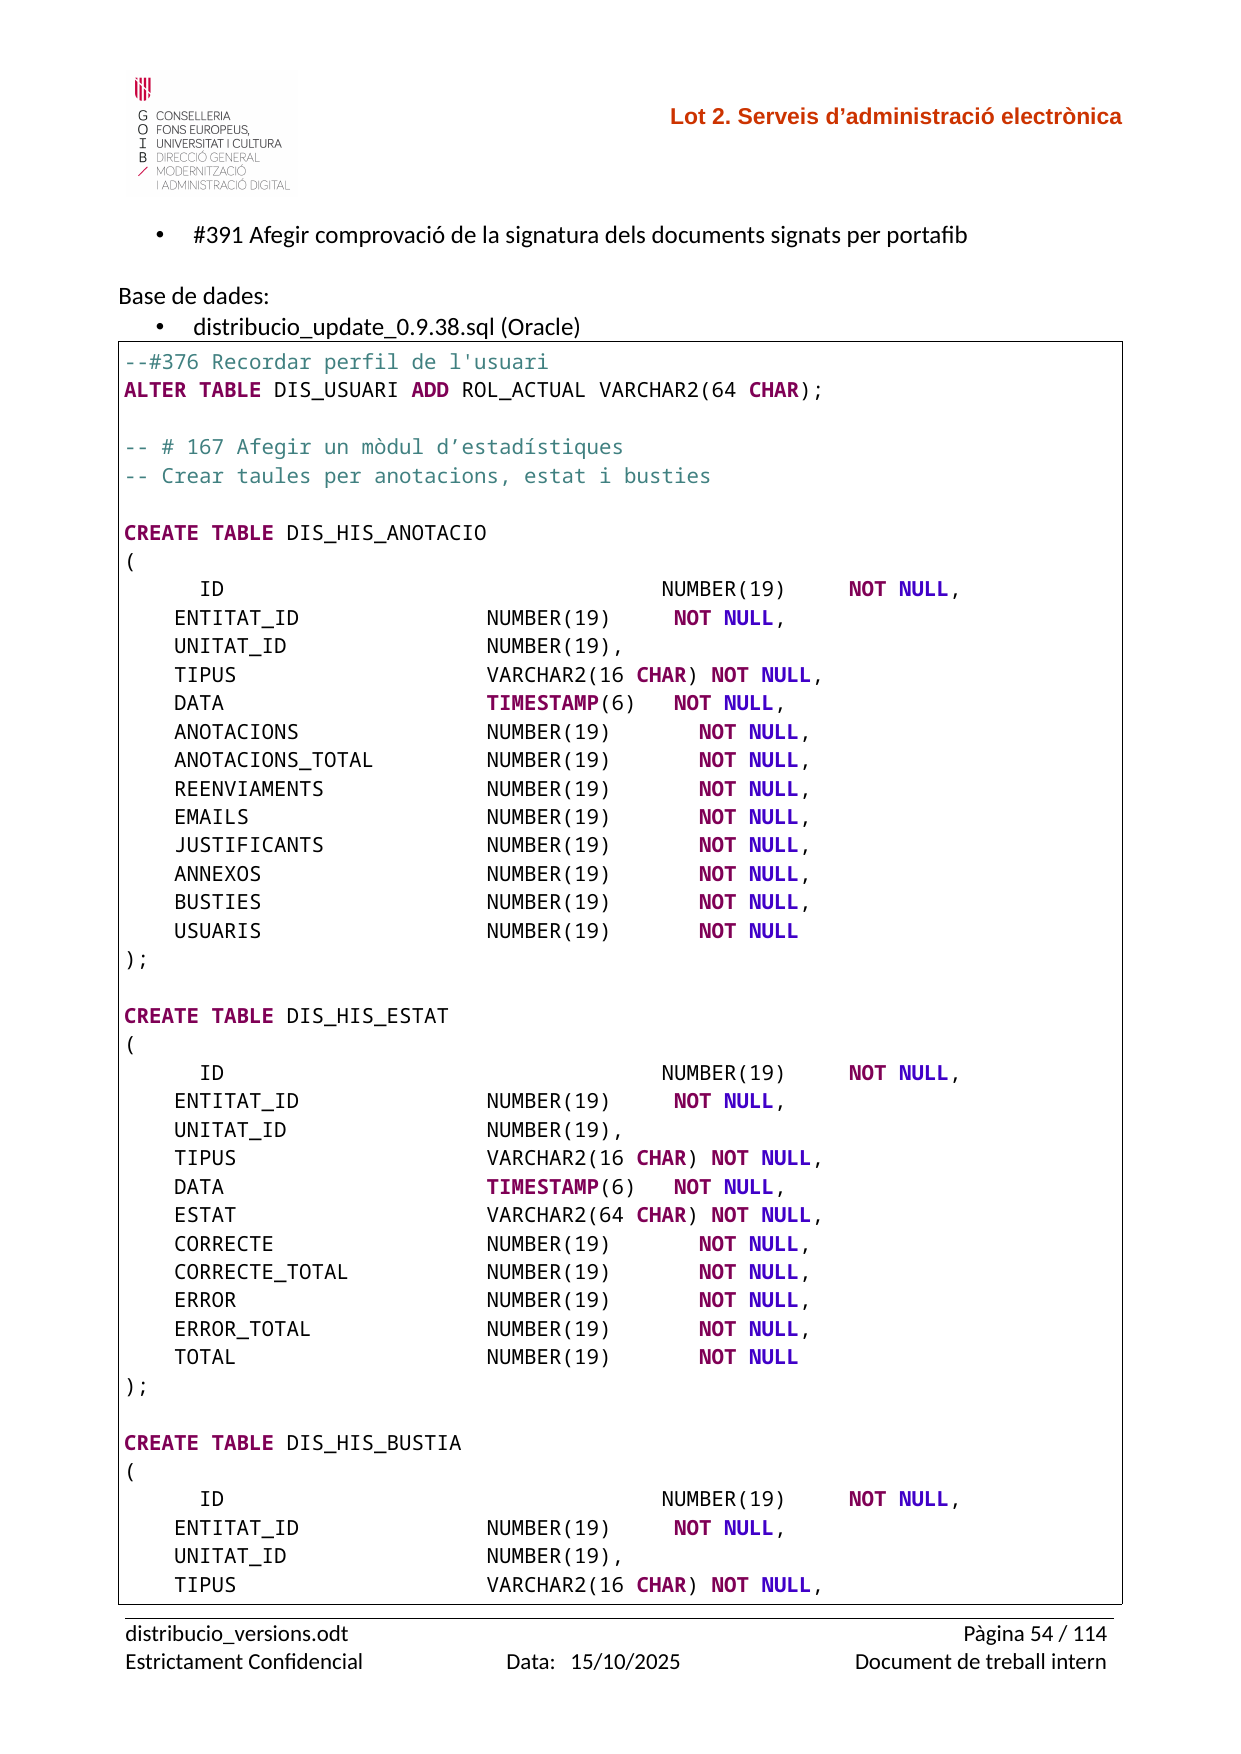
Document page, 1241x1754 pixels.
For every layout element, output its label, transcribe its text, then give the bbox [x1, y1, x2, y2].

table_header --#376 Recordar perfil de l'usuari ALTER TABLE DIS_USUARI ADD ROL_ACTUAL VARCHAR2(64 CHAR); -- # 167 Afegir un mòdul d’estadístiques -- Crear taules per anotacions, estat i busties CREATE TABLE DIS_HIS_ANOTACIO ( ID NUMBER(19) NOT NULL, ENTITAT_ID NUMBER(19) NOT NULL, UNITAT_ID NUMBER(19), TIPUS VARCHAR2(16 CHAR) NOT NULL, DATA TIMESTAMP(6) NOT NULL, ANOTACIONS NUMBER(19) NOT NULL, ANOTACIONS_TOTAL NUMBER(19) NOT NULL, REENVIAMENTS NUMBER(19) NOT NULL, EMAILS NUMBER(19) NOT NULL, JUSTIFICANTS NUMBER(19) NOT NULL, ANNEXOS NUMBER(19) NOT NULL, BUSTIES NUMBER(19) NOT NULL, USUARIS NUMBER(19) NOT NULL ); CREATE TABLE DIS_HIS_ESTAT ( ID NUMBER(19) NOT NULL, ENTITAT_ID NUMBER(19) NOT NULL, UNITAT_ID NUMBER(19), TIPUS VARCHAR2(16 CHAR) NOT NULL, DATA TIMESTAMP(6) NOT NULL, ESTAT VARCHAR2(64 CHAR) NOT NULL, CORRECTE NUMBER(19) NOT NULL, CORRECTE_TOTAL NUMBER(19) NOT NULL, ERROR NUMBER(19) NOT NULL, ERROR_TOTAL NUMBER(19) NOT NULL, TOTAL NUMBER(19) NOT NULL ); CREATE TABLE DIS_HIS_BUSTIA ( ID NUMBER(19) NOT NULL, ENTITAT_ID NUMBER(19) NOT NULL, UNITAT_ID NUMBER(19), TIPUS VARCHAR2(16 CHAR) NOT NULL, [119, 342, 1122, 1604]
picture [126, 70, 299, 197]
list #391 Afegir comprovació de la signatura dels documents signats per portafib [156, 219, 1122, 250]
list distribucio_update_0.9.38.sql (Oracle) [156, 311, 1122, 341]
text Base de dades: [118, 280, 1122, 311]
